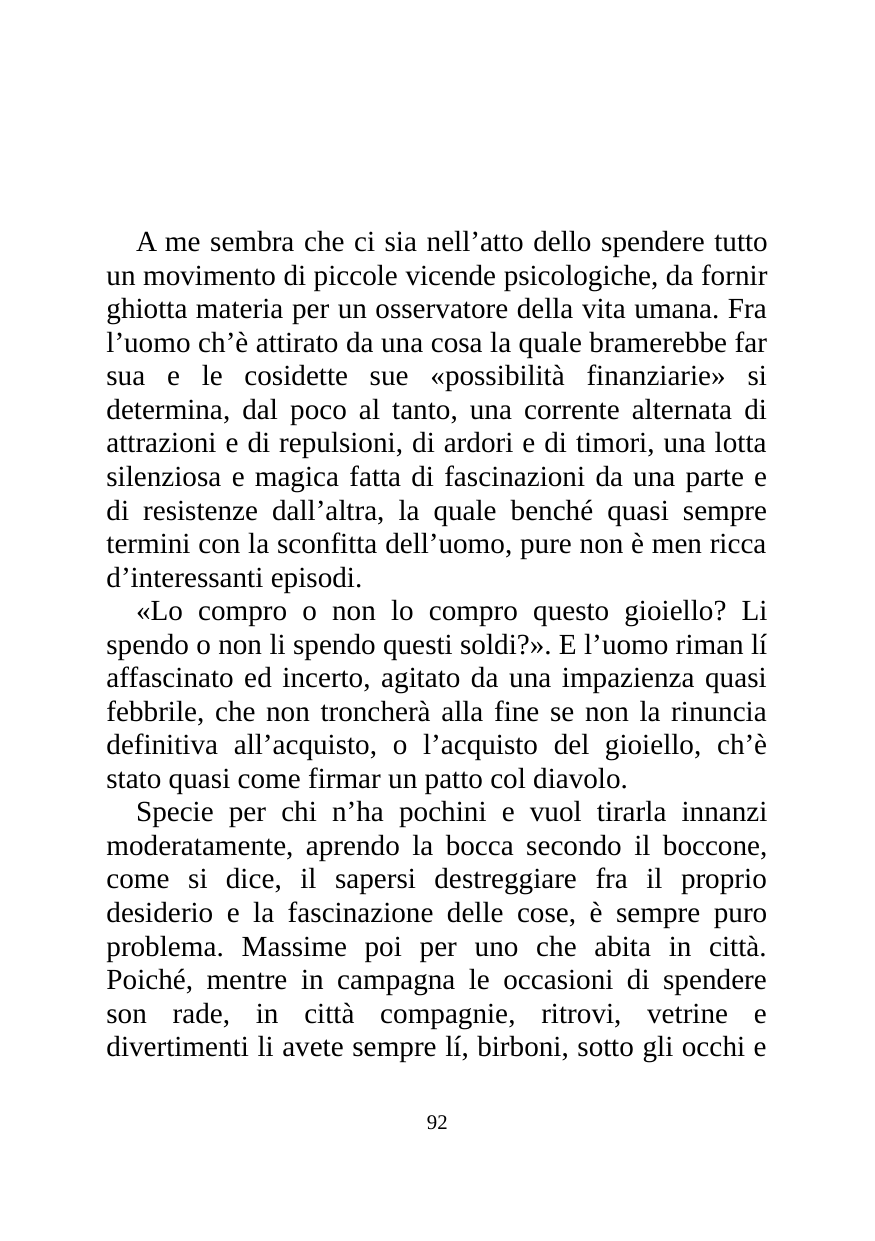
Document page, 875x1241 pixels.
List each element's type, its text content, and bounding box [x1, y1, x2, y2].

text Specie per chi n’ha pochini e vuol tirarla innanzi moderatamente, aprendo la bocca secondo il boccone, come si dice, il sapersi destreggiare fra il proprio desiderio e la fascinazione delle cose, è sempre puro problema. Massime poi per uno che abita in città. Poiché, mentre in campagna le occasioni di spendere son rade, in città compagnie, ritrovi, vetrine e divertimenti li avete sempre lí, birboni, sotto gli occhi e [106, 794, 768, 1063]
text A me sembra che ci sia nell’atto dello spendere tutto un movimento di piccole vicende psicologiche, da fornir ghiotta materia per un osservatore della vita umana. Fra l’uomo ch’è attirato da una cosa la quale bramerebbe far sua e le cosidette sue «possibilità finanziarie» si determina, dal poco al tanto, una corrente alternata di attrazioni e di repulsioni, di ardori e di timori, una lotta silenziosa e magica fatta di fascinazioni da una parte e di resistenze dall’altra, la quale benché quasi sempre termini con la sconfitta dell’uomo, pure non è men ricca d’interessanti episodi. [106, 224, 768, 593]
text «Lo compro o non lo compro questo gioiello? Li spendo o non li spendo questi soldi?». E l’uomo riman lí affascinato ed incerto, agitato da una impazienza quasi febbrile, che non troncherà alla fine se non la rinuncia definitiva all’acquisto, o l’acquisto del gioiello, ch’è stato quasi come firmar un patto col diavolo. [106, 593, 768, 794]
